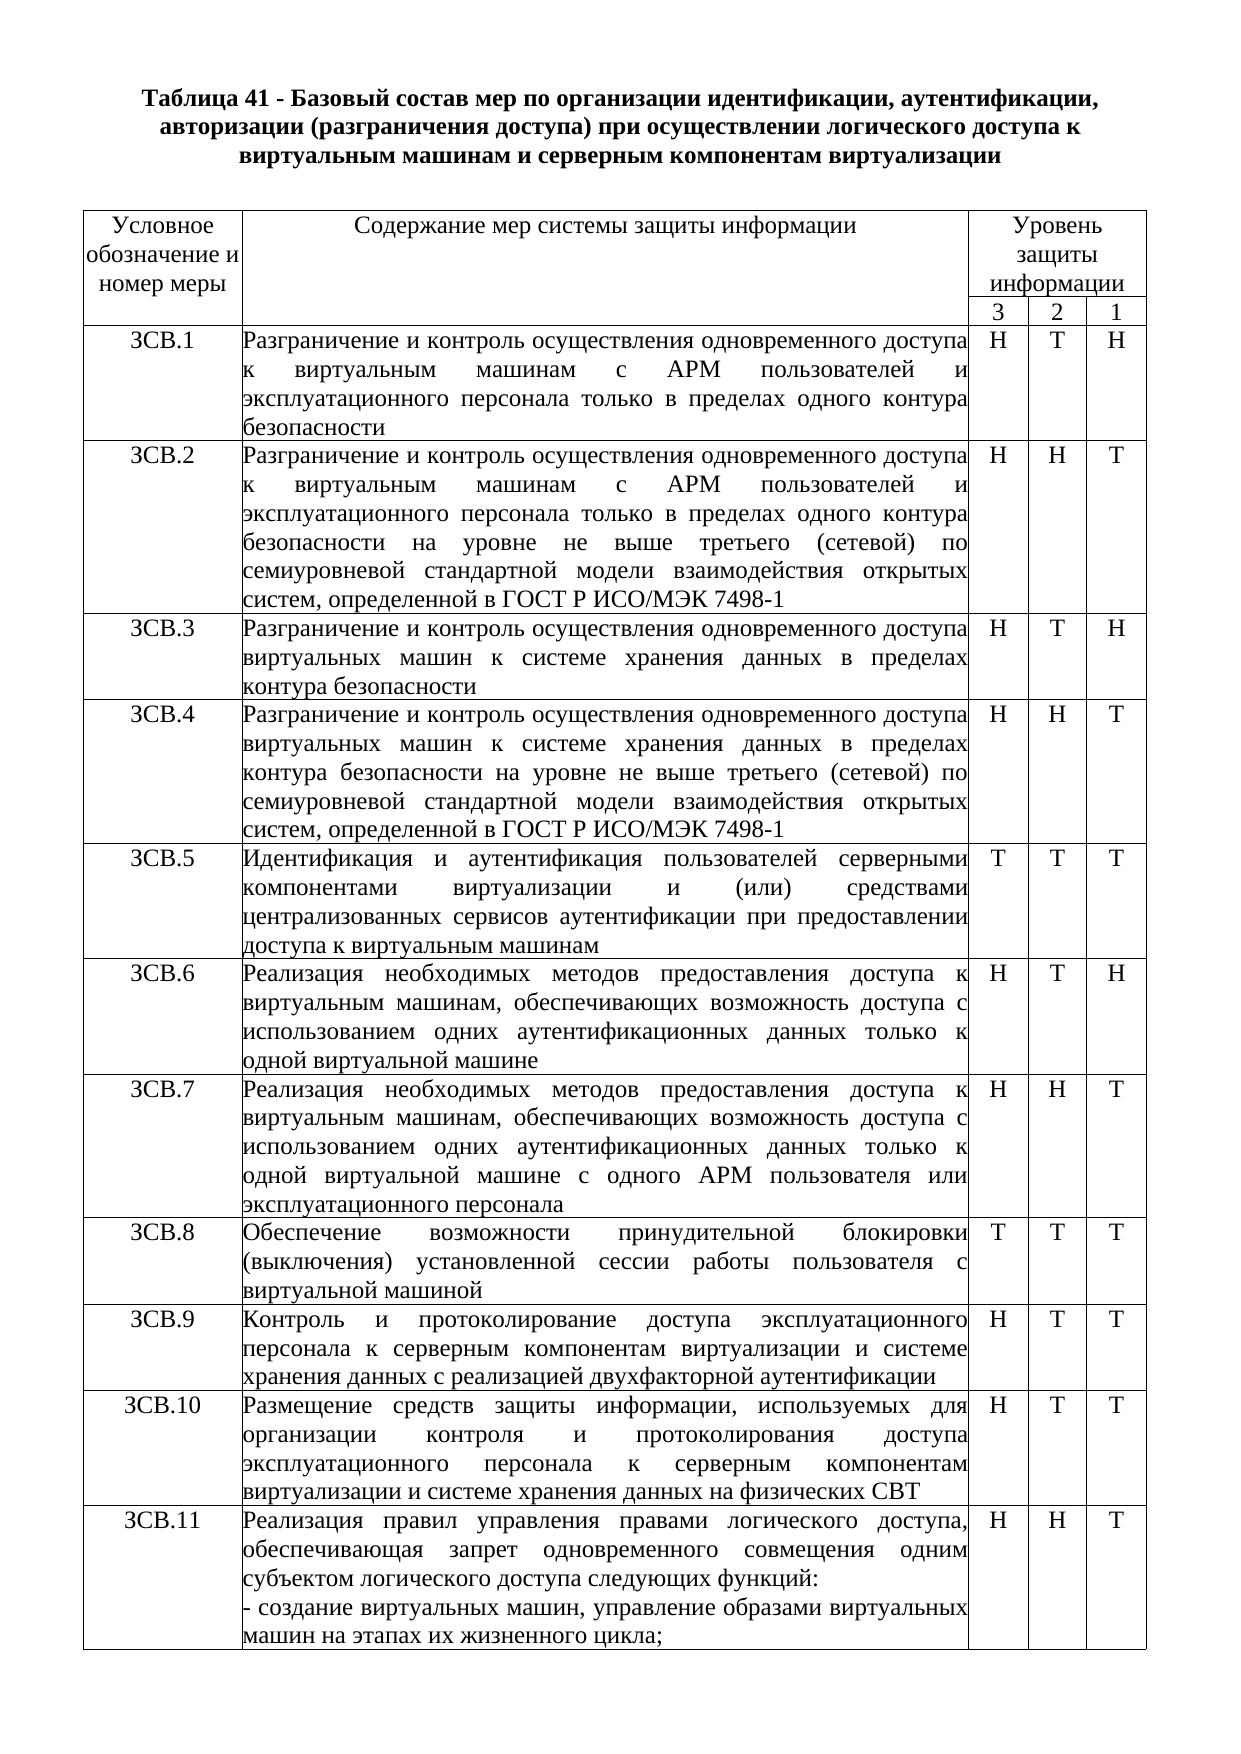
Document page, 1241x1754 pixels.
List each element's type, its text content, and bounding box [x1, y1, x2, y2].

table_cell Н [969, 614, 1028, 699]
table_cell Н [969, 959, 1028, 1074]
table_header Содержание мер системы защиты информации [243, 211, 968, 325]
table_cell Н [969, 700, 1028, 843]
table_cell ЗСВ.6 [84, 959, 242, 1074]
table_cell Н [969, 326, 1028, 440]
table_cell ЗСВ.7 [84, 1075, 242, 1217]
table_cell Н [1029, 1506, 1086, 1649]
table_header Уровень защиты информации [969, 211, 1146, 296]
table_cell ЗСВ.4 [84, 700, 242, 843]
table_cell Н [1029, 441, 1086, 613]
table_cell ЗСВ.11 [84, 1506, 242, 1649]
table_cell ЗСВ.1 [84, 326, 242, 440]
table_cell Т [1029, 959, 1086, 1074]
table_cell Обеспечение возможности принудительной блокировки (выключения) установленной сессии работы пользователя с виртуальной машиной [243, 1218, 968, 1304]
table_cell Т [1029, 1218, 1086, 1304]
table_cell ЗСВ.10 [84, 1391, 242, 1505]
table_cell Т [1087, 1075, 1146, 1217]
table_cell Разграничение и контроль осуществления одновременного доступа виртуальных машин к системе хранения данных в пределах контура безопасности на уровне не выше третьего (сетевой) по семиуровневой стандартной модели взаимодействия открытых систем, определенной в ГОСТ Р ИСО/МЭК 7498-1 [243, 700, 968, 843]
table_cell Н [1087, 326, 1146, 440]
table_cell Контроль и протоколирование доступа эксплуатационного персонала к серверным компонентам виртуализации и системе хранения данных с реализацией двухфакторной аутентификации [243, 1305, 968, 1390]
table_cell Т [1087, 1506, 1146, 1649]
table_cell Реализация необходимых методов предоставления доступа к виртуальным машинам, обеспечивающих возможность доступа с использованием одних аутентификационных данных только к одной виртуальной машине с одного АРМ пользователя или эксплуатационного персонала [243, 1075, 968, 1217]
subtitle Таблица 41 - Базовый состав мер по организации идентификации, аутентификации, авторизации (разграничения доступа) при осуществлении логического доступа к виртуальным машинам и серверным компонентам виртуализации [83, 83, 1157, 169]
table_cell ЗСВ.5 [84, 844, 242, 958]
table_cell Т [1029, 614, 1086, 699]
table_cell Т [969, 844, 1028, 958]
table_cell Т [1029, 1305, 1086, 1390]
table_cell Т [969, 1218, 1028, 1304]
table_cell Реализация правил управления правами логического доступа, обеспечивающая запрет одновременного совмещения одним субъектом логического доступа следующих функций: - создание виртуальных машин, управление образами виртуальных машин на этапах их жизненного цикла; [243, 1506, 968, 1649]
table_cell 3 [969, 297, 1028, 325]
table_cell Т [1087, 1218, 1146, 1304]
table_cell 2 [1029, 297, 1086, 325]
table_cell ЗСВ.2 [84, 441, 242, 613]
table_cell Н [969, 1305, 1028, 1390]
table_cell ЗСВ.8 [84, 1218, 242, 1304]
table_cell ЗСВ.3 [84, 614, 242, 699]
table_cell Н [969, 1075, 1028, 1217]
table_cell Разграничение и контроль осуществления одновременного доступа к виртуальным машинам с АРМ пользователей и эксплуатационного персонала только в пределах одного контура безопасности на уровне не выше третьего (сетевой) по семиуровневой стандартной модели взаимодействия открытых систем, определенной в ГОСТ Р ИСО/МЭК 7498-1 [243, 441, 968, 613]
table_cell Т [1029, 844, 1086, 958]
table_cell Н [1029, 700, 1086, 843]
table_cell ЗСВ.9 [84, 1305, 242, 1390]
table_cell Т [1087, 844, 1146, 958]
table_cell Разграничение и контроль осуществления одновременного доступа к виртуальным машинам с АРМ пользователей и эксплуатационного персонала только в пределах одного контура безопасности [243, 326, 968, 440]
table_cell Т [1087, 1391, 1146, 1505]
table_cell Т [1087, 1305, 1146, 1390]
table_cell Т [1087, 700, 1146, 843]
table_cell Идентификация и аутентификация пользователей серверными компонентами виртуализации и (или) средствами централизованных сервисов аутентификации при предоставлении доступа к виртуальным машинам [243, 844, 968, 958]
table_cell Разграничение и контроль осуществления одновременного доступа виртуальных машин к системе хранения данных в пределах контура безопасности [243, 614, 968, 699]
table_cell Т [1087, 441, 1146, 613]
table_cell Н [1087, 959, 1146, 1074]
table_cell Н [969, 1506, 1028, 1649]
table_cell Т [1029, 1391, 1086, 1505]
table_cell Н [969, 441, 1028, 613]
table_cell Т [1029, 326, 1086, 440]
table_cell Н [969, 1391, 1028, 1505]
table_cell Н [1029, 1075, 1086, 1217]
table_cell Размещение средств защиты информации, используемых для организации контроля и протоколирования доступа эксплуатационного персонала к серверным компонентам виртуализации и системе хранения данных на физических СВТ [243, 1391, 968, 1505]
table_cell 1 [1087, 297, 1146, 325]
table_header Условное обозначение и номер меры [84, 211, 242, 325]
table_cell Реализация необходимых методов предоставления доступа к виртуальным машинам, обеспечивающих возможность доступа с использованием одних аутентификационных данных только к одной виртуальной машине [243, 959, 968, 1074]
table_cell Н [1087, 614, 1146, 699]
